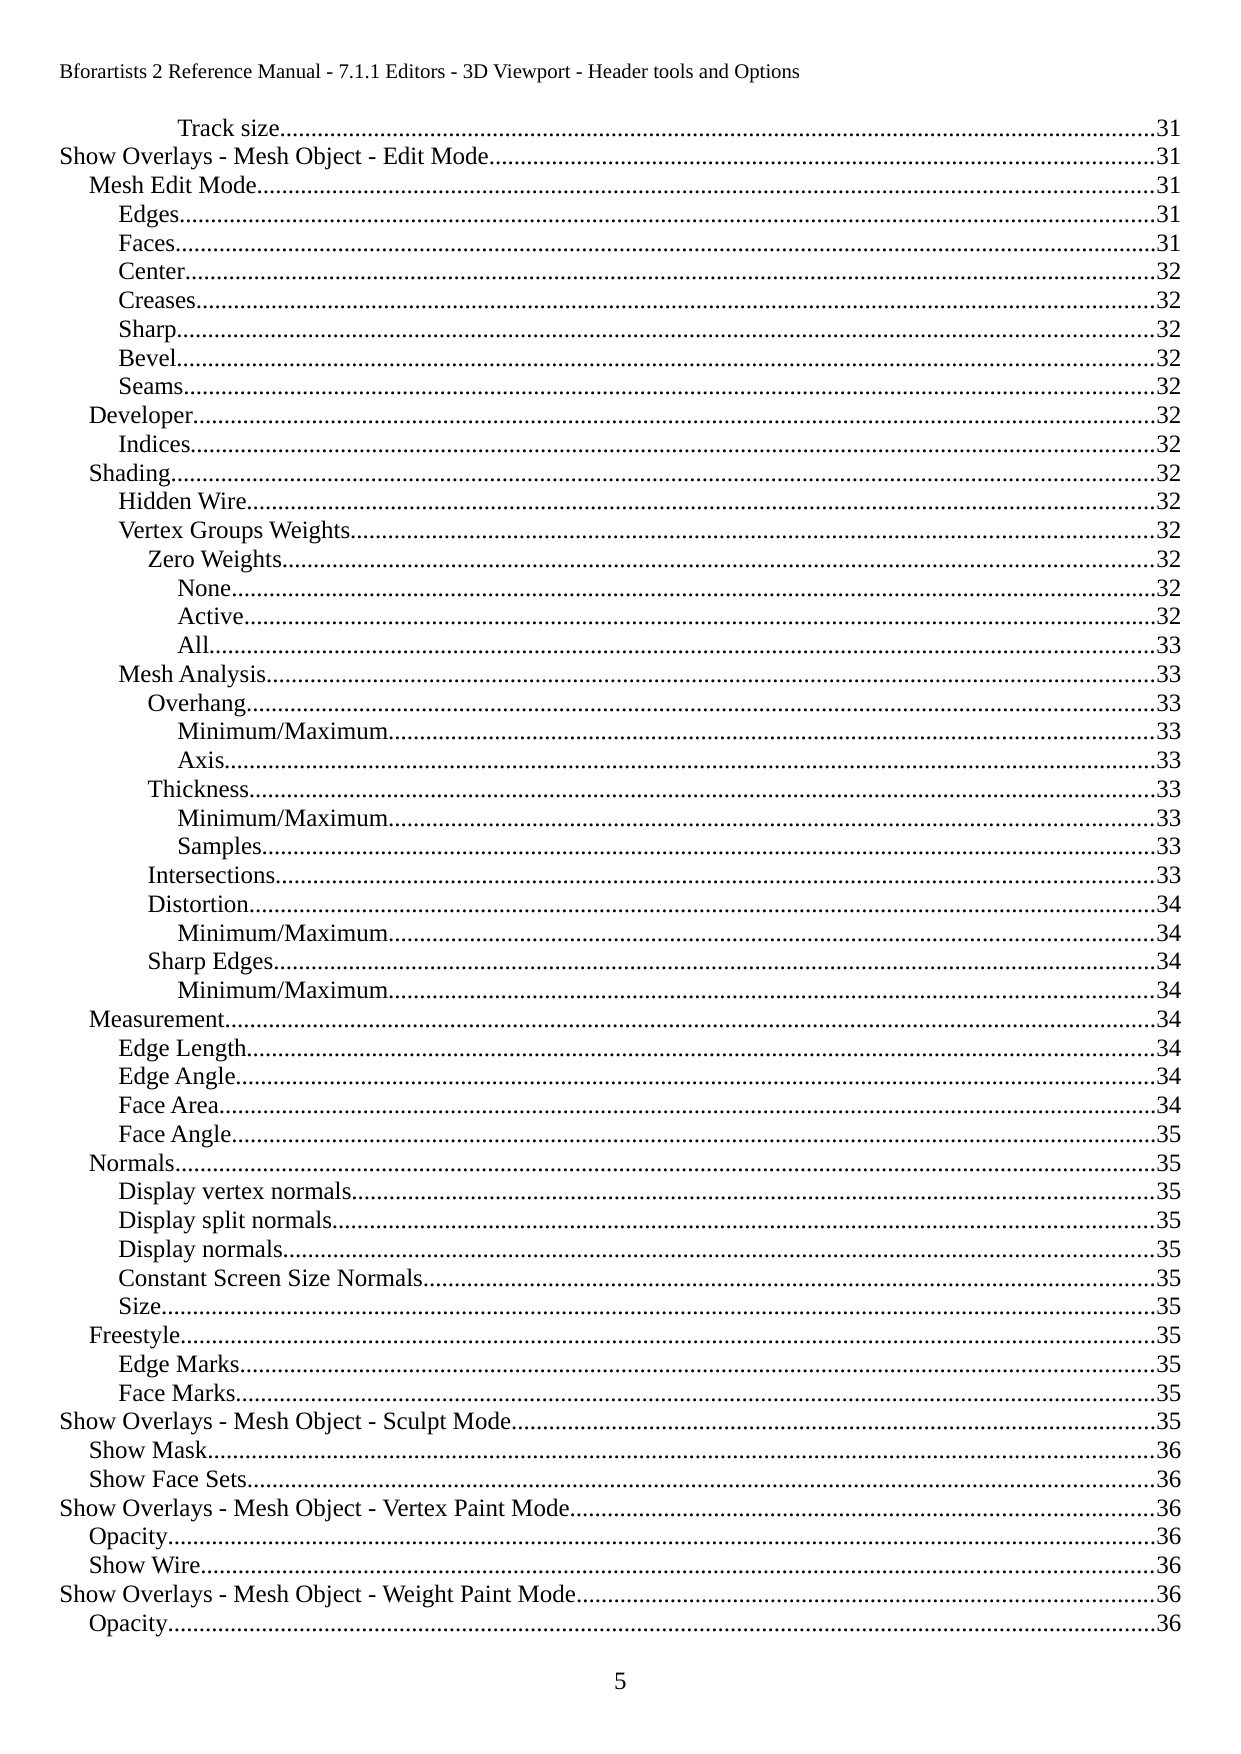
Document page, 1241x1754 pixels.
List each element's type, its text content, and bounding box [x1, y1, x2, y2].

text Show Overlays - Mesh Object - Sculpt Mode 35 [59, 1406, 1181, 1435]
text Edges 31 [118, 199, 1181, 228]
text Show Overlays - Mesh Object - Edit Mode 31 [59, 141, 1181, 170]
text Mesh Edit Mode 31 [88, 170, 1181, 199]
text Size 35 [118, 1291, 1181, 1320]
text Distortion 34 [147, 889, 1181, 918]
text Thickness 33 [147, 774, 1181, 803]
text Zero Weights 32 [147, 544, 1181, 573]
text Sharp Edges 34 [147, 946, 1181, 975]
text Indices 32 [118, 429, 1181, 458]
text Edge Marks 35 [118, 1349, 1181, 1378]
text Overhang 33 [147, 688, 1181, 716]
text Track size 31 [177, 113, 1181, 141]
text Constant Screen Size Normals 35 [118, 1263, 1181, 1291]
text Display vertex normals 35 [118, 1176, 1181, 1205]
text Opacity 36 [88, 1608, 1181, 1636]
text Faces 31 [118, 228, 1181, 256]
text Mesh Analysis 33 [118, 659, 1181, 688]
text Minimum/Maximum 34 [177, 975, 1181, 1004]
text Normals 35 [88, 1148, 1181, 1176]
text Face Area 34 [118, 1090, 1181, 1119]
text Hidden Wire 32 [118, 486, 1181, 515]
text Developer 32 [88, 400, 1181, 429]
text Shading 32 [88, 458, 1181, 486]
text Minimum/Maximum 33 [177, 716, 1181, 745]
text Display normals 35 [118, 1234, 1181, 1263]
text Show Mask 36 [88, 1435, 1181, 1464]
text Axis 33 [177, 745, 1181, 774]
text Intersections 33 [147, 860, 1181, 889]
text Freestyle 35 [88, 1320, 1181, 1349]
text Seams 32 [118, 371, 1181, 400]
text Creases 32 [118, 285, 1181, 314]
text Show Overlays - Mesh Object - Weight Paint Mode 36 [59, 1579, 1181, 1608]
text Show Wire 36 [88, 1550, 1181, 1579]
text Show Face Sets 36 [88, 1464, 1181, 1493]
text Bevel 32 [118, 343, 1181, 371]
text Samples 33 [177, 831, 1181, 860]
text Vertex Groups Weights 32 [118, 515, 1181, 544]
text Minimum/Maximum 34 [177, 918, 1181, 946]
text Face Angle 35 [118, 1119, 1181, 1148]
text Center 32 [118, 256, 1181, 285]
text Show Overlays - Mesh Object - Vertex Paint Mode 36 [59, 1493, 1181, 1521]
text All 33 [177, 630, 1181, 659]
text None 32 [177, 573, 1181, 601]
text Measurement 34 [88, 1004, 1181, 1033]
text Sharp 32 [118, 314, 1181, 343]
text Edge Length 34 [118, 1033, 1181, 1061]
text Face Marks 35 [118, 1378, 1181, 1406]
text Opacity 36 [88, 1521, 1181, 1550]
text Active 32 [177, 601, 1181, 630]
text Edge Angle 34 [118, 1061, 1181, 1090]
text Minimum/Maximum 33 [177, 803, 1181, 831]
text Display split normals 35 [118, 1205, 1181, 1234]
